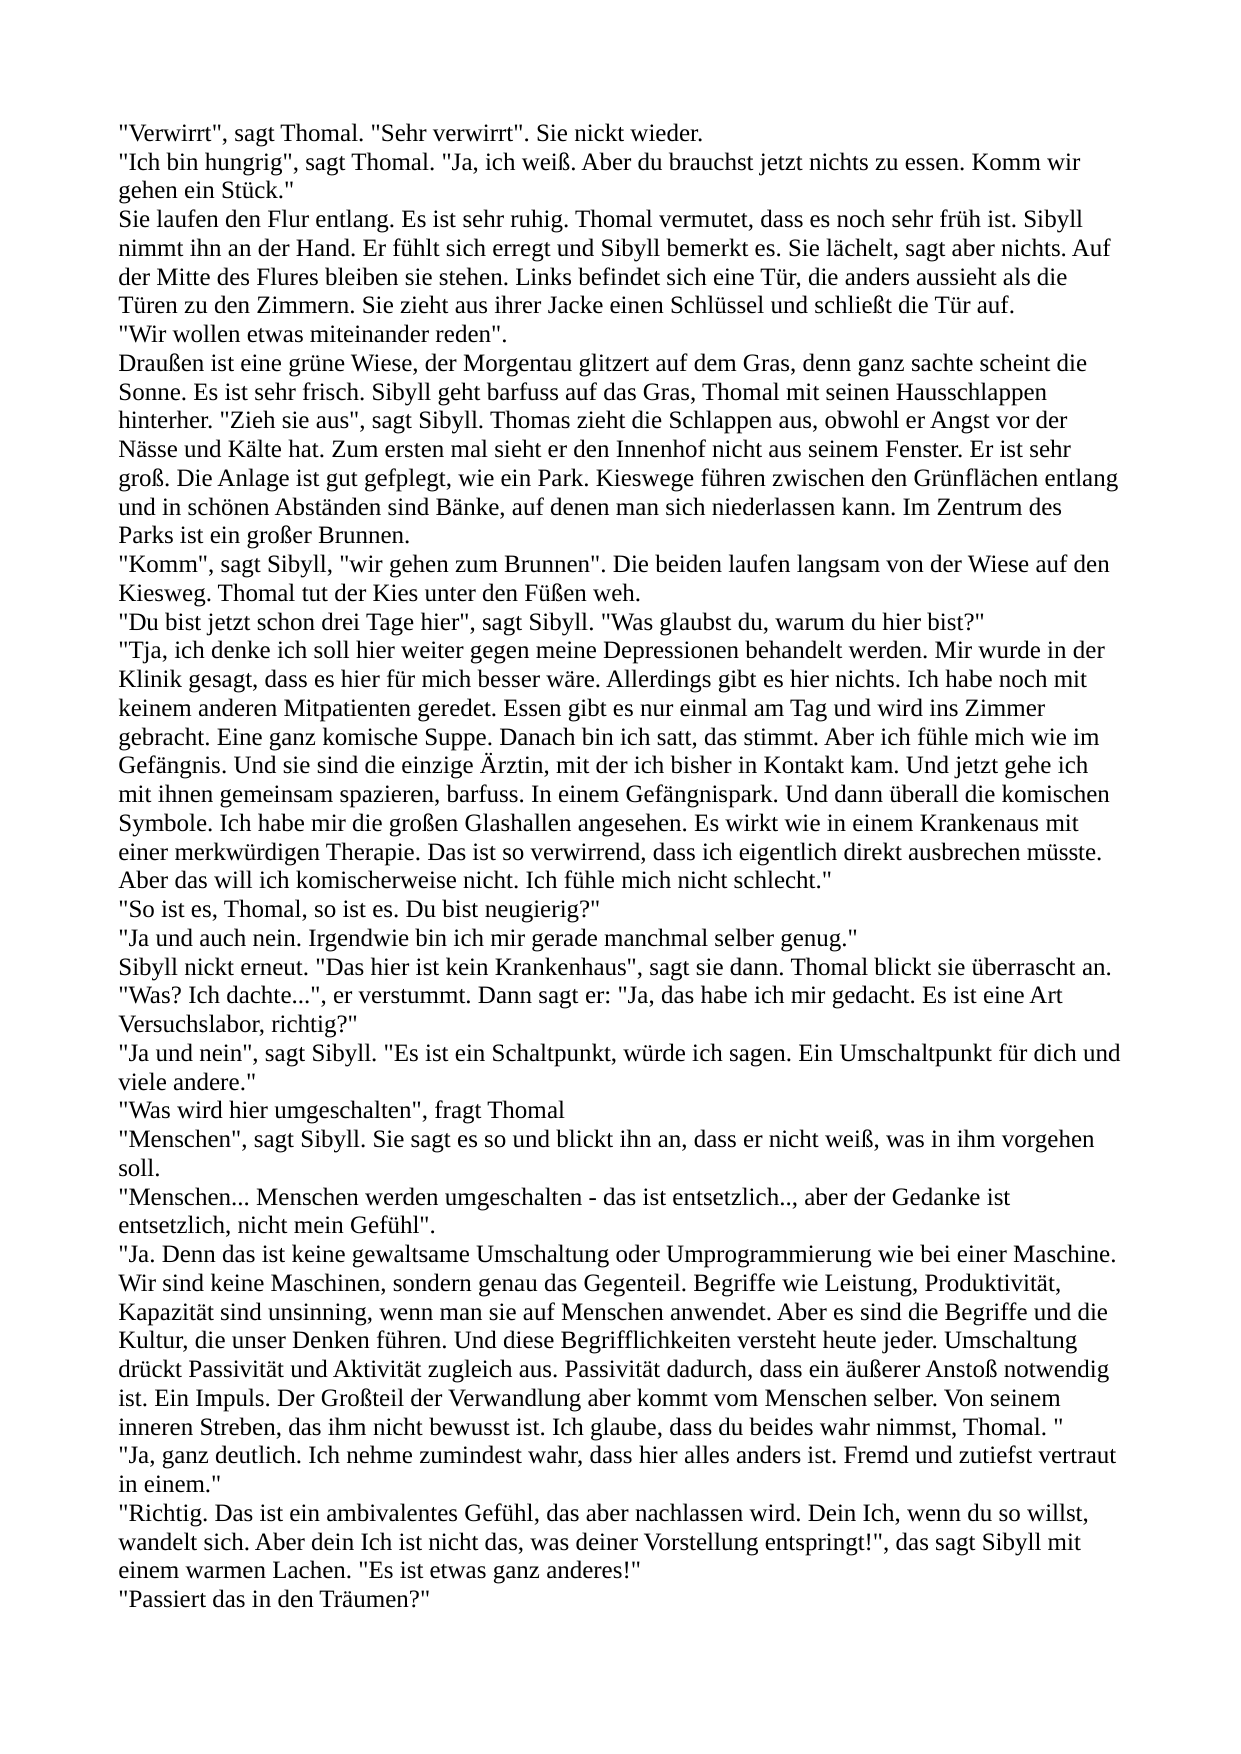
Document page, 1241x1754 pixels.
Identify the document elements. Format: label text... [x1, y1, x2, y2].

text "Ja, ganz deutlich. Ich nehme zumindest wahr, dass hier alles anders ist. Fremd und zutiefst vertraut in einem." [118, 1441, 1122, 1498]
text "Du bist jetzt schon drei Tage hier", sagt Sibyll. "Was glaubst du, warum du hier bist?" [118, 607, 1122, 636]
text "Passiert das in den Träumen?" [118, 1584, 1122, 1613]
text Sie laufen den Flur entlang. Es ist sehr ruhig. Thomal vermutet, dass es noch sehr früh ist. Sibyll nimmt ihn an der Hand. Er fühlt sich erregt und Sibyll bemerkt es. Sie lächelt, sagt aber nichts. Auf der Mitte des Flures bleiben sie stehen. Links befindet sich eine Tür, die anders aussieht als die Türen zu den Zimmern. Sie zieht aus ihrer Jacke einen Schlüssel und schließt die Tür auf. [118, 204, 1122, 319]
text Draußen ist eine grüne Wiese, der Morgentau glitzert auf dem Gras, denn ganz sachte scheint die Sonne. Es ist sehr frisch. Sibyll geht barfuss auf das Gras, Thomal mit seinen Hausschlappen hinterher. "Zieh sie aus", sagt Sibyll. Thomas zieht die Schlappen aus, obwohl er Angst vor der Nässe und Kälte hat. Zum ersten mal sieht er den Innenhof nicht aus seinem Fenster. Er ist sehr groß. Die Anlage ist gut gefplegt, wie ein Park. Kieswege führen zwischen den Grünflächen entlang und in schönen Abständen sind Bänke, auf denen man sich niederlassen kann. Im Zentrum des Parks ist ein großer Brunnen. [118, 348, 1122, 549]
text "Menschen", sagt Sibyll. Sie sagt es so und blickt ihn an, dass er nicht weiß, was in ihm vorgehen soll. [118, 1124, 1122, 1182]
text "Tja, ich denke ich soll hier weiter gegen meine Depressionen behandelt werden. Mir wurde in der Klinik gesagt, dass es hier für mich besser wäre. Allerdings gibt es hier nichts. Ich habe noch mit keinem anderen Mitpatienten geredet. Essen gibt es nur einmal am Tag und wird ins Zimmer gebracht. Eine ganz komische Suppe. Danach bin ich satt, das stimmt. Aber ich fühle mich wie im Gefängnis. Und sie sind die einzige Ärztin, mit der ich bisher in Kontakt kam. Und jetzt gehe ich mit ihnen gemeinsam spazieren, barfuss. In einem Gefängnispark. Und dann überall die komischen Symbole. Ich habe mir die großen Glashallen angesehen. Es wirkt wie in einem Krankenaus mit einer merkwürdigen Therapie. Das ist so verwirrend, dass ich eigentlich direkt ausbrechen müsste. Aber das will ich komischerweise nicht. Ich fühle mich nicht schlecht." [118, 636, 1122, 894]
text "Wir wollen etwas miteinander reden". [118, 319, 1122, 348]
text "Ja und auch nein. Irgendwie bin ich mir gerade manchmal selber genug." [118, 923, 1122, 952]
text "Was wird hier umgeschalten", fragt Thomal [118, 1096, 1122, 1124]
text "Ja. Denn das ist keine gewaltsame Umschaltung oder Umprogrammierung wie bei einer Maschine. Wir sind keine Maschinen, sondern genau das Gegenteil. Begriffe wie Leistung, Produktivität, Kapazität sind unsinning, wenn man sie auf Menschen anwendet. Aber es sind die Begriffe und die Kultur, die unser Denken führen. Und diese Begrifflichkeiten versteht heute jeder. Umschaltung drückt Passivität und Aktivität zugleich aus. Passivität dadurch, dass ein äußerer Anstoß notwendig ist. Ein Impuls. Der Großteil der Verwandlung aber kommt vom Menschen selber. Von seinem inneren Streben, das ihm nicht bewusst ist. Ich glaube, dass du beides wahr nimmst, Thomal. " [118, 1239, 1122, 1441]
text "Richtig. Das ist ein ambivalentes Gefühl, das aber nachlassen wird. Dein Ich, wenn du so willst, wandelt sich. Aber dein Ich ist nicht das, was deiner Vorstellung entspringt!", das sagt Sibyll mit einem warmen Lachen. "Es ist etwas ganz anderes!" [118, 1498, 1122, 1584]
text "So ist es, Thomal, so ist es. Du bist neugierig?" [118, 894, 1122, 923]
text "Ja und nein", sagt Sibyll. "Es ist ein Schaltpunkt, würde ich sagen. Ein Umschaltpunkt für dich und viele andere." [118, 1038, 1122, 1096]
text "Ich bin hungrig", sagt Thomal. "Ja, ich weiß. Aber du brauchst jetzt nichts zu essen. Komm wir gehen ein Stück." [118, 147, 1122, 204]
text "Menschen... Menschen werden umgeschalten - das ist entsetzlich.., aber der Gedanke ist entsetzlich, nicht mein Gefühl". [118, 1182, 1122, 1239]
text Sibyll nickt erneut. "Das hier ist kein Krankenhaus", sagt sie dann. Thomal blickt sie überrascht an. "Was? Ich dachte...", er verstummt. Dann sagt er: "Ja, das habe ich mir gedacht. Es ist eine Art Versuchslabor, richtig?" [118, 952, 1122, 1038]
text "Komm", sagt Sibyll, "wir gehen zum Brunnen". Die beiden laufen langsam von der Wiese auf den Kiesweg. Thomal tut der Kies unter den Füßen weh. [118, 549, 1122, 607]
text "Verwirrt", sagt Thomal. "Sehr verwirrt". Sie nickt wieder. [118, 118, 1122, 147]
